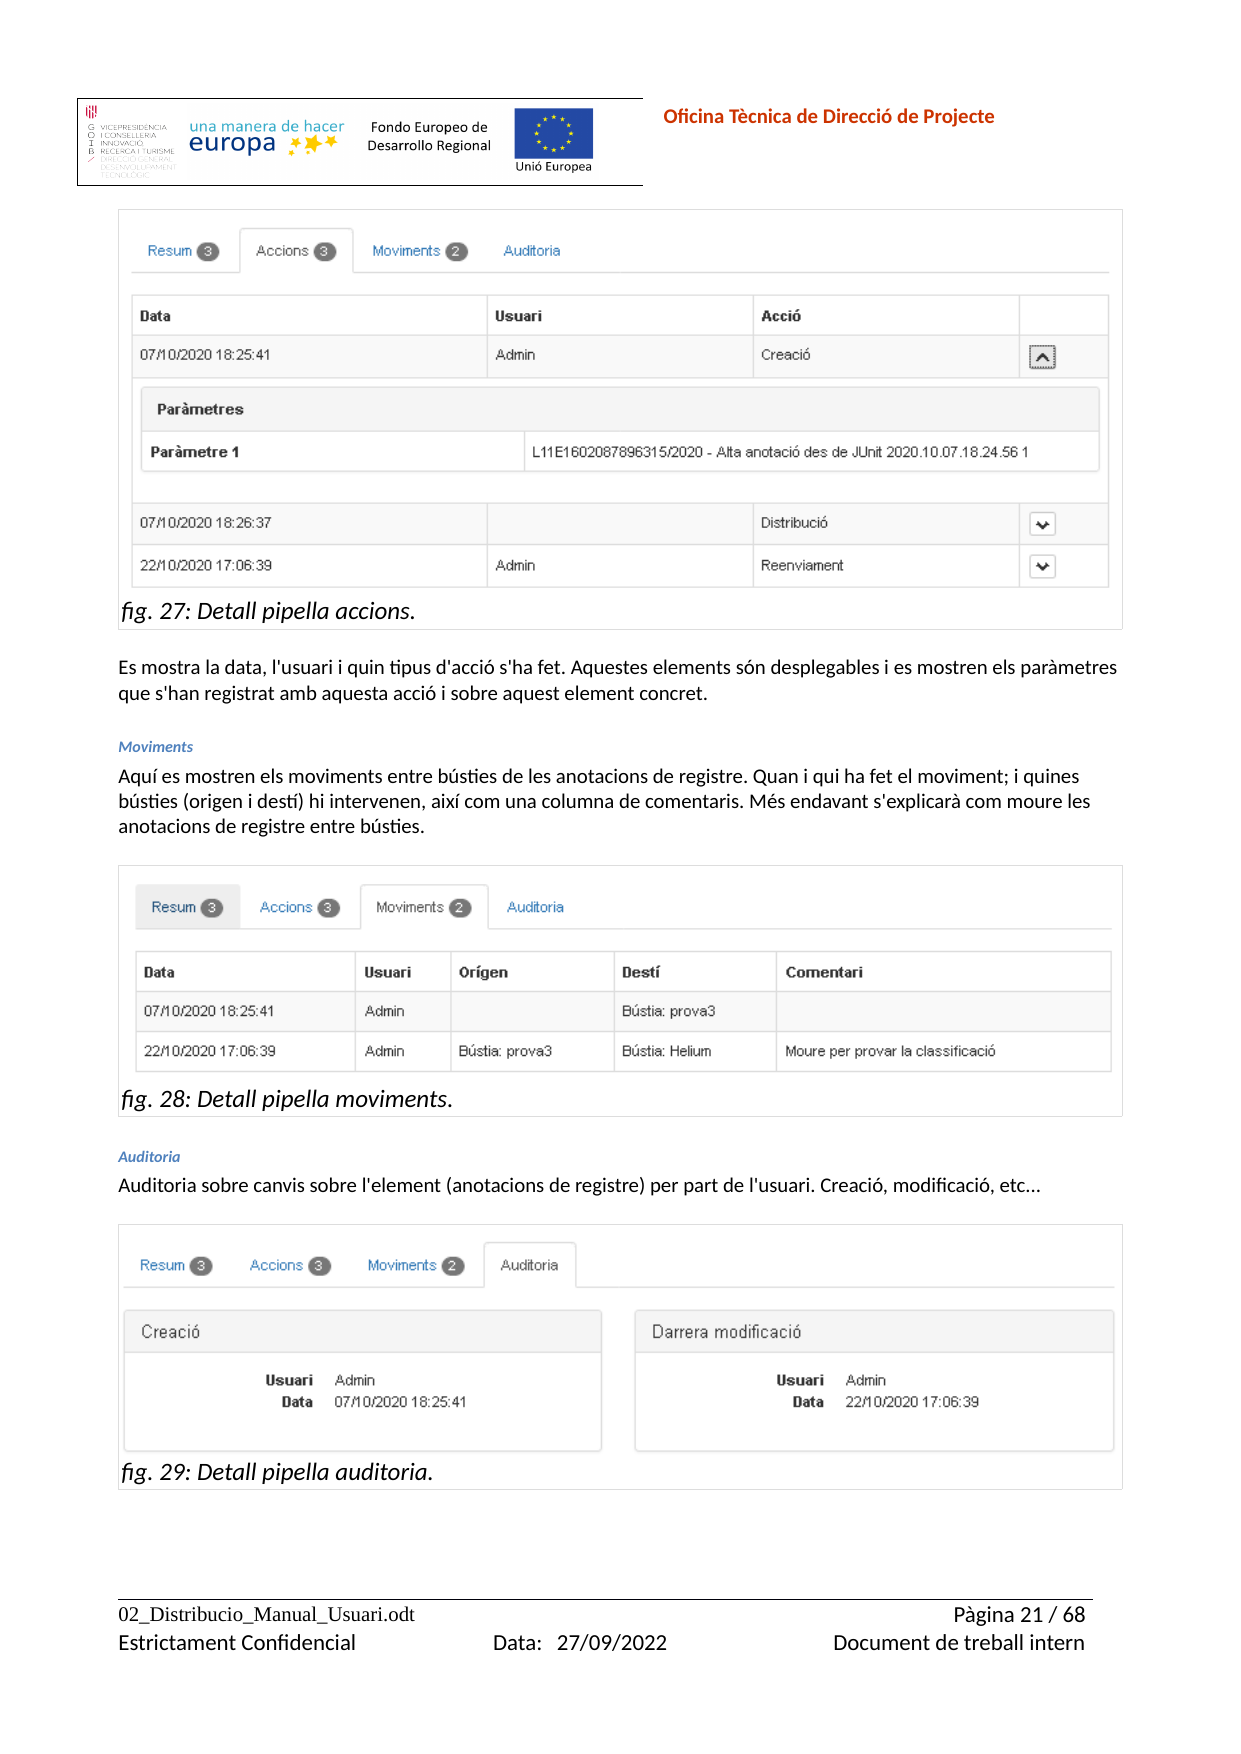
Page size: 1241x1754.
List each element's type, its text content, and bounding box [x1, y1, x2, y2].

picture [121, 225, 1119, 596]
text Aquí es mostren els moviments entre bústies de les anotacions de registre. Quan i qui ha fet el moviment; i quines bústies (origen i destí) hi intervenen, així com una columna de comentaris. Més endavant s'explicarà com moure les anotacions de registre entre bústies. [118, 763, 1122, 839]
picture [187, 103, 599, 180]
text fig. 28: Detall pipella moviments. [121, 1083, 1119, 1113]
text fig. 27: Detall pipella accions. [121, 596, 1119, 626]
text Auditoria sobre canvis sobre l'element (anotacions de registre) per part de l'usuari. Creació, modificació, etc... [118, 1173, 1122, 1198]
text Es mostra la data, l'usuari i quin tipus d'acció s'ha fet. Aquestes elements són desplegables i es mostren els paràmetres que s'han registrat amb aquesta acció i sobre aquest element concret. [118, 654, 1122, 705]
picture [121, 880, 1119, 1083]
text fig. 29: Detall pipella auditoria. [121, 1456, 1119, 1486]
subtitle Moviments [89, 737, 1122, 757]
picture [121, 1238, 1119, 1456]
picture [82, 103, 181, 180]
subtitle Auditoria [89, 1147, 1122, 1166]
